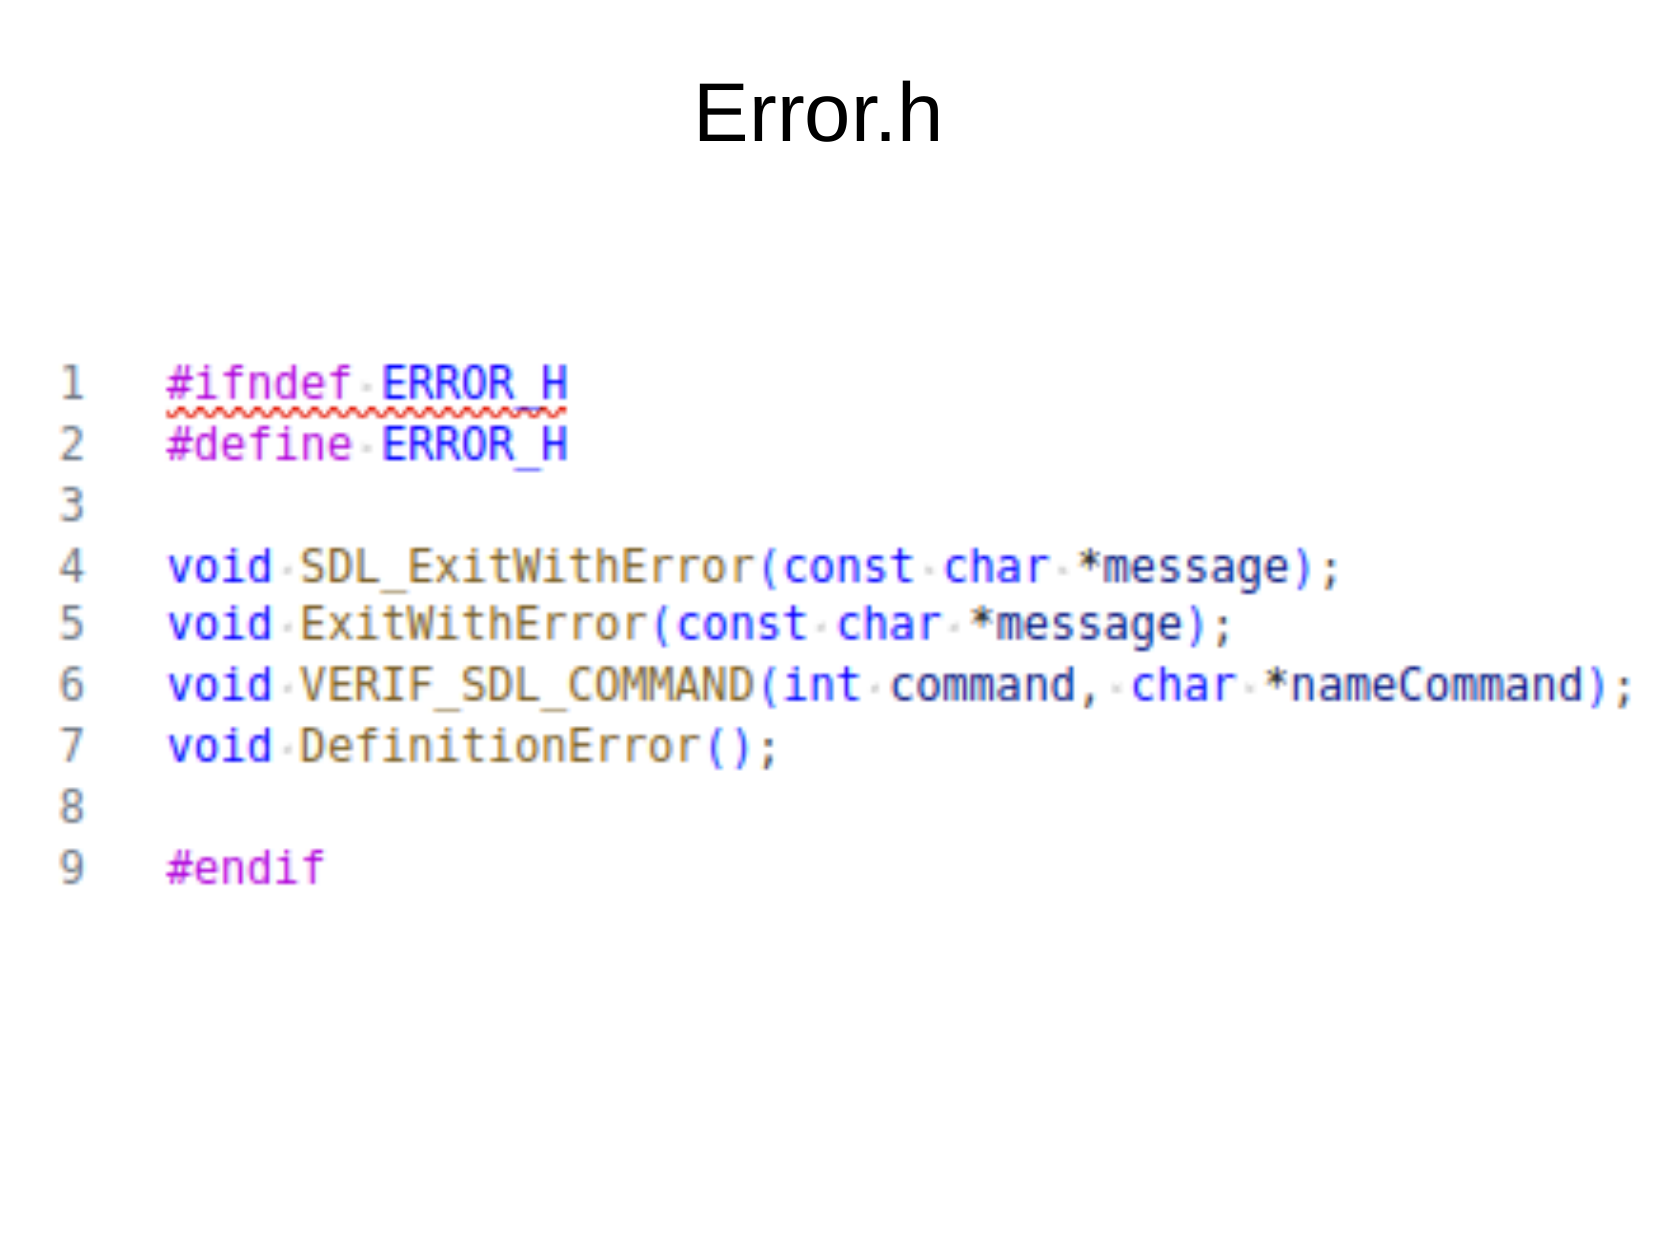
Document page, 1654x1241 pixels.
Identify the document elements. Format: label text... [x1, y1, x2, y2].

text_box Error.h [679, 59, 959, 167]
picture [0, 347, 1654, 893]
